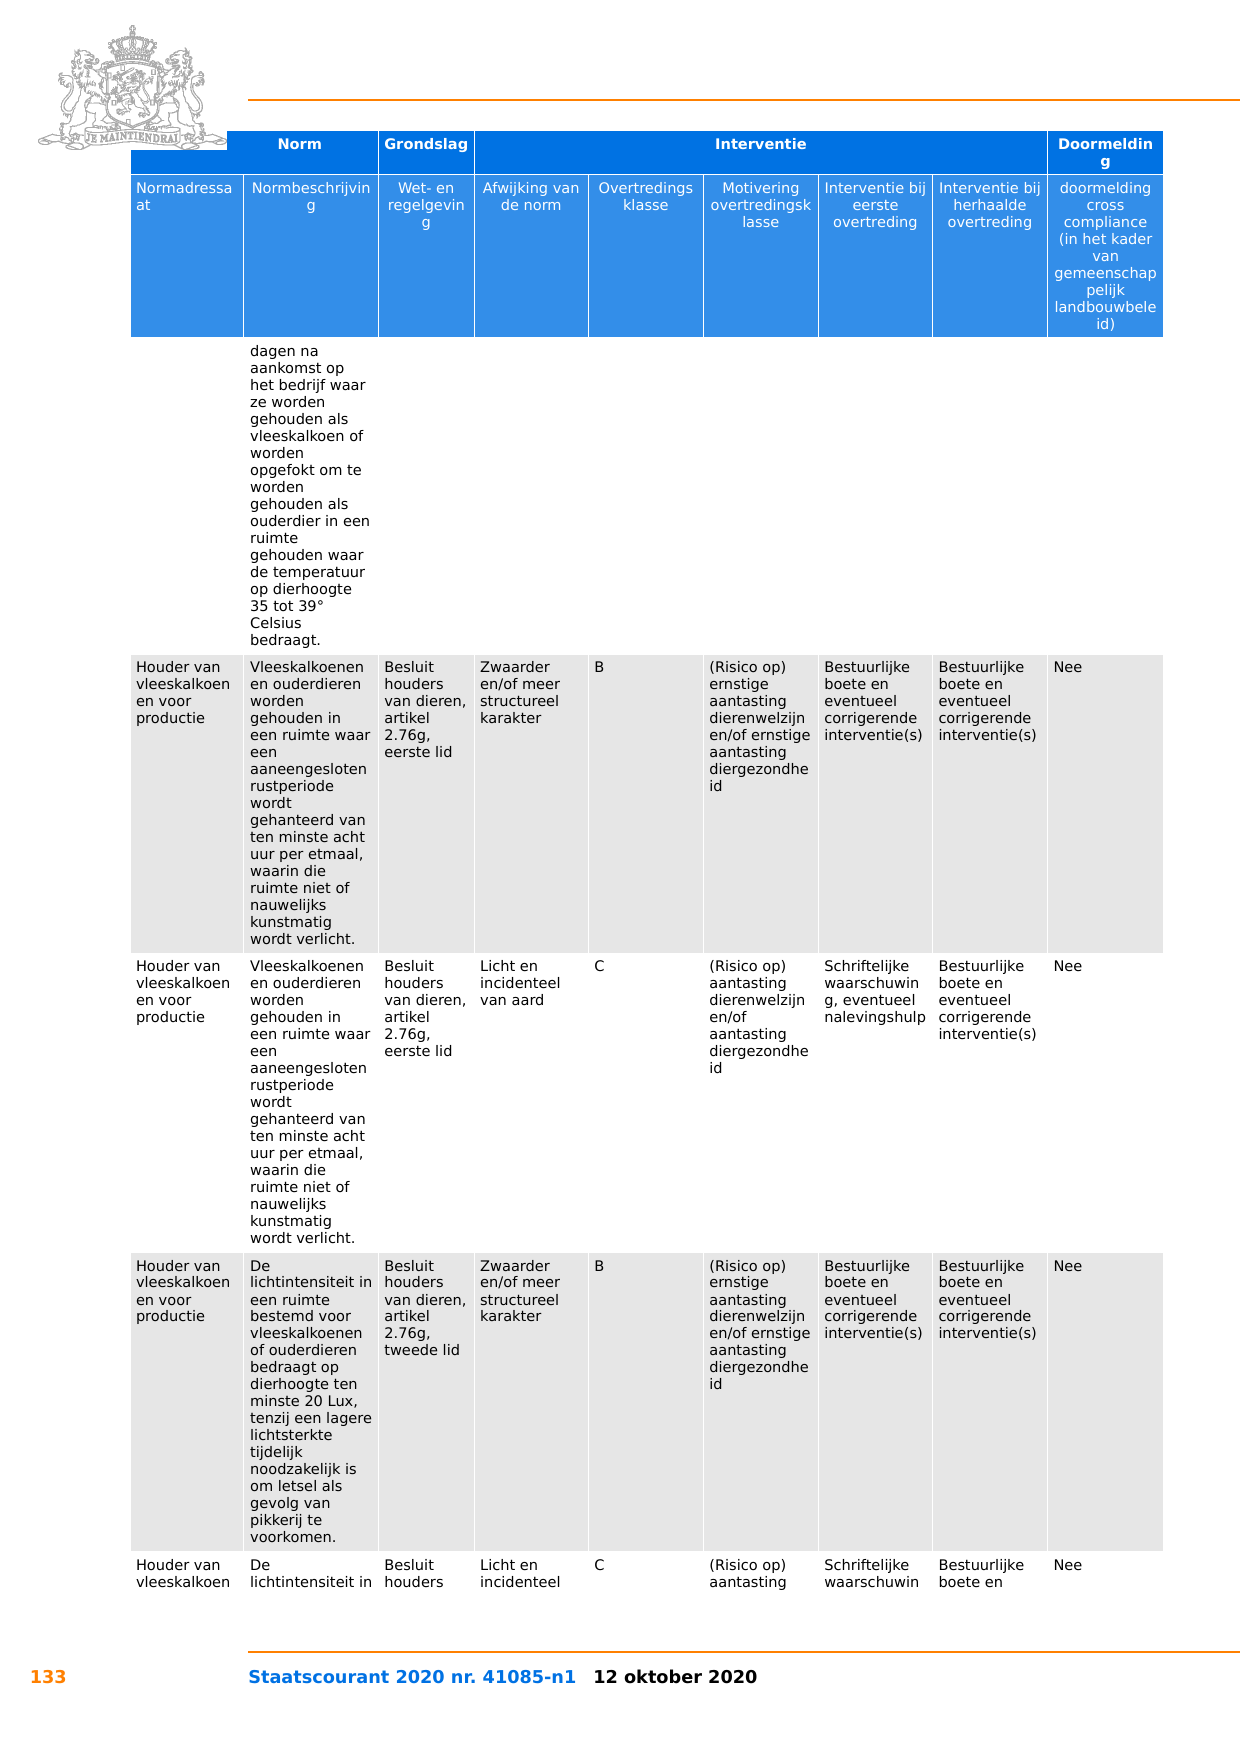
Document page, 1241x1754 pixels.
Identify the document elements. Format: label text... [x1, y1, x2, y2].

table_cell [589, 339, 703, 653]
table_cell (Risico op) ernstige aantasting dierenwelzijn en/of ernstige aantasting diergezondheid [704, 1253, 818, 1551]
table_cell [475, 339, 588, 653]
table_cell Besluit houders van dieren, artikel 2.76g, eerste lid [379, 655, 474, 953]
table_cell Interventie bij eerste overtreding [819, 175, 932, 337]
table_cell Vleeskalkoenen en ouderdieren worden gehouden in een ruimte waar een aaneengesloten rustperiode wordt gehanteerd van ten minste acht uur per etmaal, waarin die ruimte niet of nauwelijks kunstmatig wordt verlicht. [244, 655, 378, 953]
table_cell Licht en incidenteel van aard [475, 954, 588, 1252]
table_cell [131, 339, 243, 653]
table_cell [819, 339, 932, 653]
table_cell doormelding cross compliance (in het kader van gemeenschappelijk landbouwbeleid) [1048, 175, 1163, 337]
table_cell Besluit houders [379, 1552, 474, 1595]
table_cell Overtredingsklasse [589, 175, 703, 337]
table_cell De lichtintensiteit in [244, 1552, 378, 1595]
table_cell (Risico op) aantasting [704, 1552, 818, 1595]
table_cell (Risico op) aantasting dierenwelzijn en/of aantasting diergezondheid [704, 954, 818, 1252]
table_cell B [589, 655, 703, 953]
table_cell [379, 339, 474, 653]
table_cell Nee [1048, 954, 1163, 1252]
table_cell Schriftelijke waarschuwin [819, 1552, 932, 1595]
table_cell Zwaarder en/of meer structureel karakter [475, 655, 588, 953]
table_header Doormelding [1048, 131, 1163, 174]
table_cell B [589, 1253, 703, 1551]
table_cell [1048, 339, 1163, 653]
table_cell Bestuurlijke boete en eventueel corrigerende interventie(s) [933, 655, 1047, 953]
table_cell (Risico op) ernstige aantasting dierenwelzijn en/of ernstige aantasting diergezondheid [704, 655, 818, 953]
table_cell Normadressaat [131, 175, 243, 337]
table_cell Besluit houders van dieren, artikel 2.76g, tweede lid [379, 1253, 474, 1551]
table_cell Bestuurlijke boete en [933, 1552, 1047, 1595]
table_cell Motivering overtredingsklasse [704, 175, 818, 337]
table_cell Bestuurlijke boete en eventueel corrigerende interventie(s) [819, 1253, 932, 1551]
table_cell Nee [1048, 1552, 1163, 1595]
table_header Grondslag [379, 131, 474, 174]
table_cell Bestuurlijke boete en eventueel corrigerende interventie(s) [933, 954, 1047, 1252]
table_cell Licht en incidenteel [475, 1552, 588, 1595]
table_cell Houder van vleeskalkoenen voor productie [131, 954, 243, 1252]
table_cell dagen na aankomst op het bedrijf waar ze worden gehouden als vleeskalkoen of worden opgefokt om te worden gehouden als ouderdier in een ruimte gehouden waar de temperatuur op dierhoogte 35 tot 39° Celsius bedraagt. [244, 339, 378, 653]
table_cell Bestuurlijke boete en eventueel corrigerende interventie(s) [933, 1253, 1047, 1551]
table_header Norm [131, 131, 378, 174]
table_cell Vleeskalkoenen en ouderdieren worden gehouden in een ruimte waar een aaneengesloten rustperiode wordt gehanteerd van ten minste acht uur per etmaal, waarin die ruimte niet of nauwelijks kunstmatig wordt verlicht. [244, 954, 378, 1252]
table_cell Houder van vleeskalkoenen voor productie [131, 655, 243, 953]
table_cell [704, 339, 818, 653]
picture [38, 25, 227, 150]
table_cell Nee [1048, 655, 1163, 953]
table_cell Bestuurlijke boete en eventueel corrigerende interventie(s) [819, 655, 932, 953]
table_cell Houder van vleeskalkoenen voor productie [131, 1253, 243, 1551]
table_cell C [589, 954, 703, 1252]
table_cell Nee [1048, 1253, 1163, 1551]
table_cell Normbeschrijving [244, 175, 378, 337]
table_cell [933, 339, 1047, 653]
table_cell Houder van vleeskalkoen [131, 1552, 243, 1595]
table_cell Wet- en regelgeving [379, 175, 474, 337]
table_header Interventie [475, 131, 1047, 174]
table_cell C [589, 1552, 703, 1595]
table_cell Zwaarder en/of meer structureel karakter [475, 1253, 588, 1551]
table_cell De lichtintensiteit in een ruimte bestemd voor vleeskalkoenen of ouderdieren bedraagt op dierhoogte ten minste 20 Lux, tenzij een lagere lichtsterkte tijdelijk noodzakelijk is om letsel als gevolg van pikkerij te voorkomen. [244, 1253, 378, 1551]
table_cell Afwijking van de norm [475, 175, 588, 337]
table_cell Besluit houders van dieren, artikel 2.76g, eerste lid [379, 954, 474, 1252]
table_cell Schriftelijke waarschuwing, eventueel nalevingshulp [819, 954, 932, 1252]
table_cell Interventie bij herhaalde overtreding [933, 175, 1047, 337]
